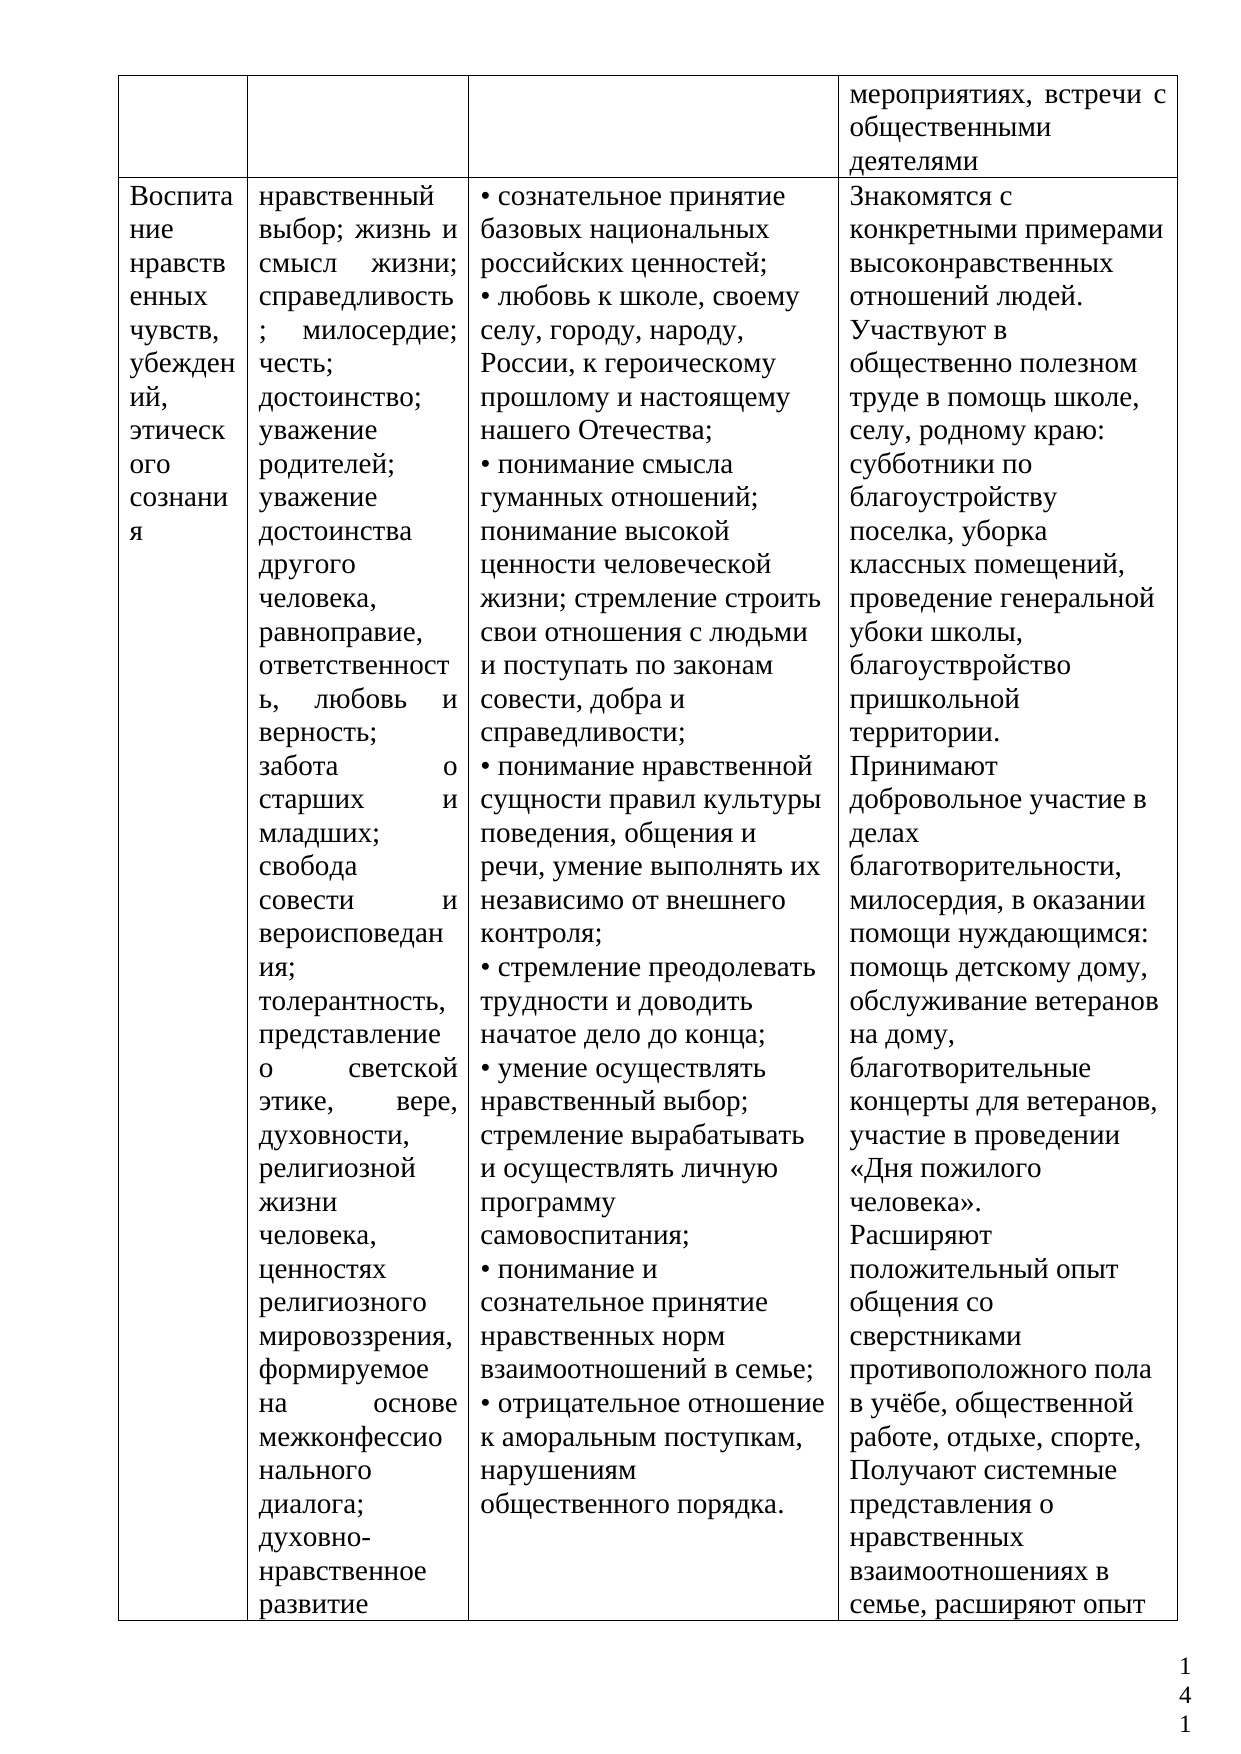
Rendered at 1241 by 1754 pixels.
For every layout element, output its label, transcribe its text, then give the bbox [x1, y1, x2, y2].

table_cell мероприятиях, встречи с общественными деятелями [839, 76, 1177, 177]
table_cell [119, 76, 247, 177]
table_cell Воспитание нравственных чувств, убеждений, этического сознания [119, 178, 247, 1620]
table_cell [248, 76, 468, 177]
table_cell • сознательное принятие базовых национальных российских ценностей; • любовь к школе, своему селу, городу, народу, России, к героическому прошлому и настоящему нашего Отечества; • понимание смысла гуманных отношений; понимание высокой ценности человеческой жизни; стремление строить свои отношения с людьми и поступать по законам совести, добра и справедливости; • понимание нравственной сущности правил культуры поведения, общения и речи, умение выполнять их независимо от внешнего контроля; • стремление преодолевать трудности и доводить начатое дело до конца; • умение осуществлять нравственный выбор; стремление вырабатывать и осуществлять личную программу самовоспитания; • понимание и сознательное принятие нравственных норм взаимоотношений в семье; • отрицательное отношение к аморальным поступкам, нарушениям общественного порядка. [469, 178, 838, 1620]
table_cell [469, 76, 838, 177]
table_cell Знакомятся с конкретными примерами высоконравственных отношений людей. Участвуют в общественно полезном труде в помощь школе, селу, родному краю: субботники по благоустройству поселка, уборка классных помещений, проведение генеральной убоки школы, благоуствройство пришкольной территории. Принимают добровольное участие в делах благотворительности, милосердия, в оказании помощи нуждающимся: помощь детскому дому, обслуживание ветеранов на дому, благотворительные концерты для ветеранов, участие в проведении «Дня пожилого человека». Расширяют положительный опыт общения со сверстниками противоположного пола в учёбе, общественной работе, отдыхе, спорте, Получают системные представления о нравственных взаимоотношениях в семье, расширяют опыт [839, 178, 1177, 1620]
table_cell нравственный выбор; жизнь и смысл жизни; справедливость; милосердие; честь; достоинство; уважение родителей; уважение достоинства другого человека, равноправие, ответственность, любовь и верность; забота о старших и младших; свобода совести и вероисповедания; толерантность, представление о светской этике, вере, духовности, религиозной жизни человека, ценностях религиозного мировоззрения, формируемое на основе межконфессионального диалога; духовно-нравственное развитие [248, 178, 468, 1620]
